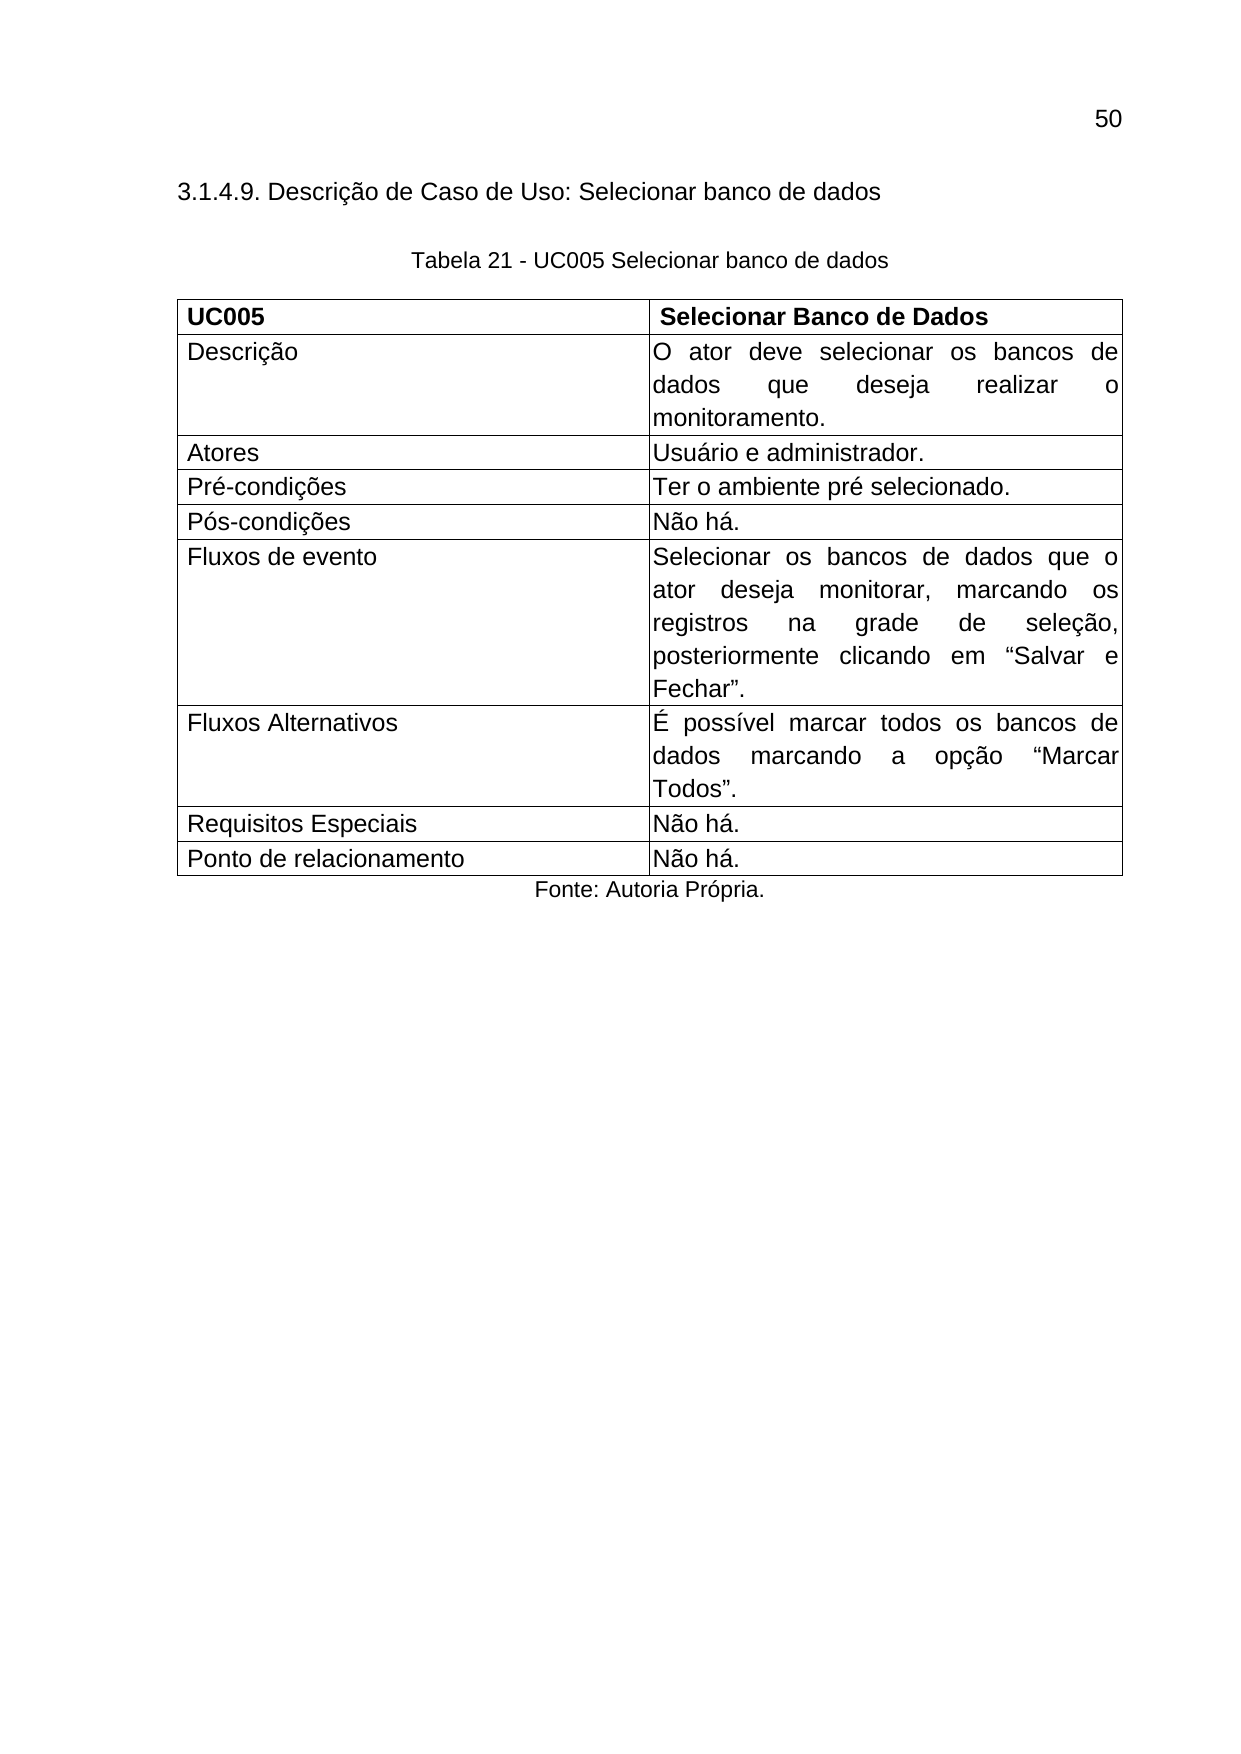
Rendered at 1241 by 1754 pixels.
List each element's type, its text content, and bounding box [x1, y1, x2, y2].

table_cell Não há. [650, 807, 1122, 841]
table_cell O ator deve selecionar os bancos de dados que deseja realizar o monitoramento. [650, 335, 1122, 434]
table_cell Pós-condições [178, 505, 649, 538]
text Tabela 21 - UC005 Selecionar banco de dados [177, 247, 1122, 273]
table_header Selecionar Banco de Dados [650, 300, 1122, 334]
table_cell Descrição [178, 335, 649, 434]
table_cell Ponto de relacionamento [178, 842, 649, 875]
table_cell Atores [178, 436, 649, 469]
table_cell Fluxos de evento [178, 540, 649, 705]
text Fonte: Autoria Própria. [177, 876, 1122, 902]
table_cell Não há. [650, 842, 1122, 875]
table_cell Não há. [650, 505, 1122, 538]
subtitle 3.1.4.9. Descrição de Caso de Uso: Selecionar banco de dados [177, 177, 1122, 206]
table_header UC005 [178, 300, 649, 334]
table_cell É possível marcar todos os bancos de dados marcando a opção “Marcar Todos”. [650, 706, 1122, 806]
table_cell Selecionar os bancos de dados que o ator deseja monitorar, marcando os registros na grade de seleção, posteriormente clicando em “Salvar e Fechar”. [650, 540, 1122, 705]
table_cell Usuário e administrador. [650, 436, 1122, 469]
table_cell Ter o ambiente pré selecionado. [650, 470, 1122, 504]
table_cell Fluxos Alternativos [178, 706, 649, 806]
table_cell Requisitos Especiais [178, 807, 649, 841]
table_cell Pré-condições [178, 470, 649, 504]
